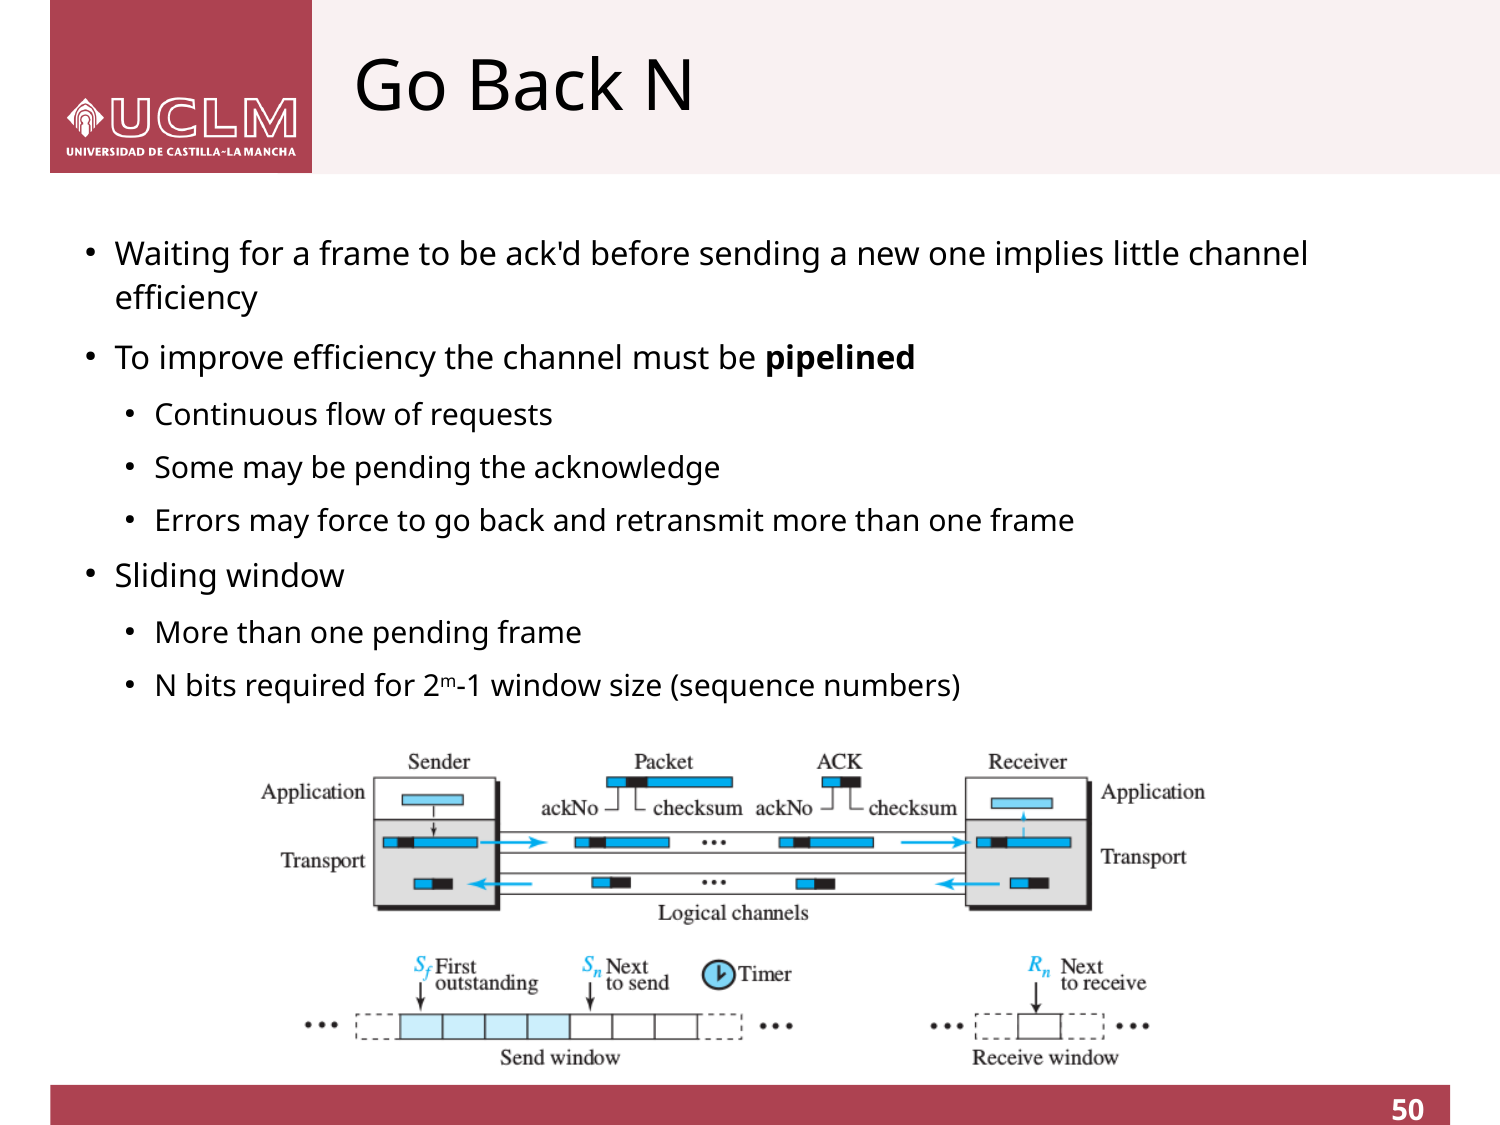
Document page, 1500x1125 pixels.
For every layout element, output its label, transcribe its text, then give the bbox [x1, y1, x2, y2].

list Waiting for a frame to be ack'd before sending a new one implies little channel efficiency To improve efficiency the channel must be pipelined Continuous flow of requests Some may be pending the acknowledge Errors may force to go back and retransmit more than one frame Sliding window More than one pending frame N bits required for 2m-1 window size (sequence numbers) [74, 231, 1425, 709]
picture [50, 0, 312, 173]
picture [251, 744, 1223, 1081]
title Go Back N [353, 6, 1425, 168]
